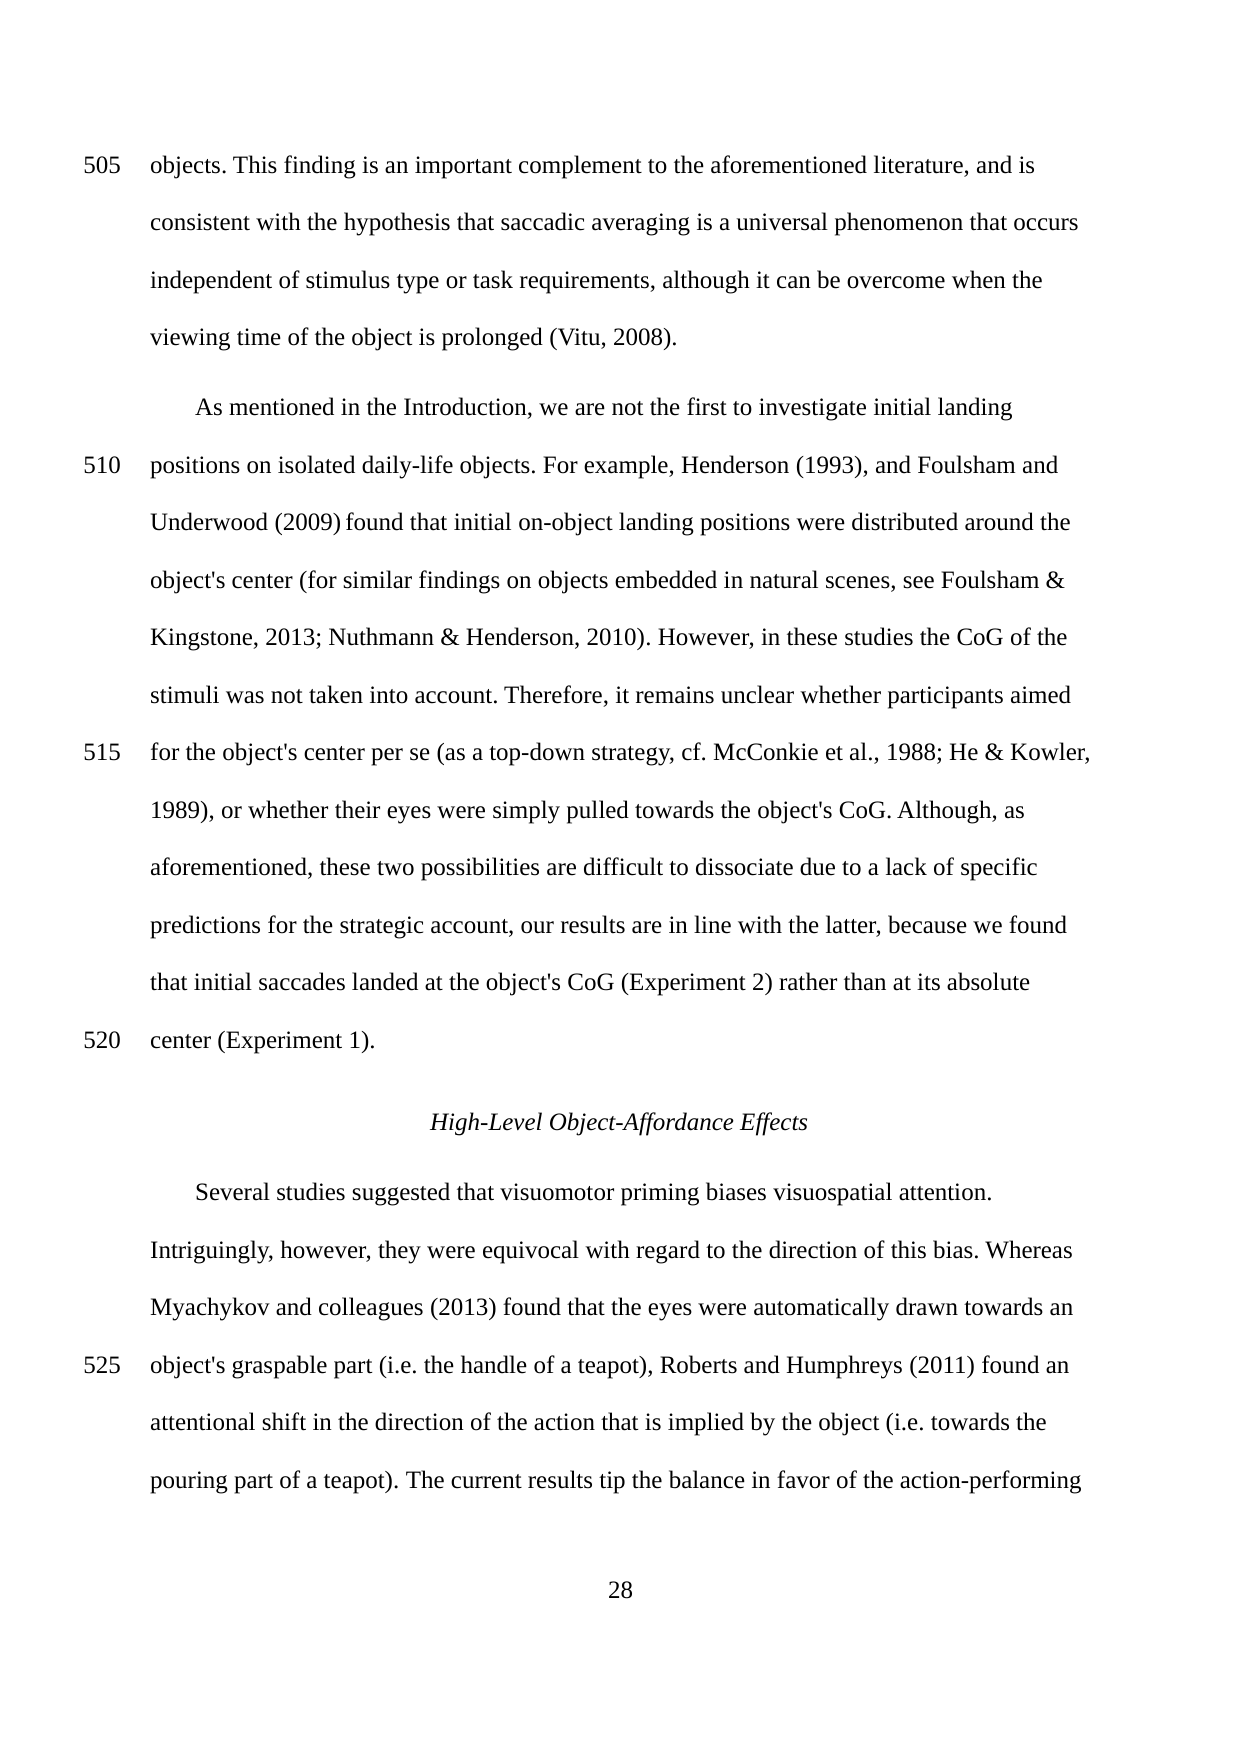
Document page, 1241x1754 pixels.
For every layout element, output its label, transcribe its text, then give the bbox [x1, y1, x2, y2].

text objects. This finding is an important complement to the aforementioned literature, and is consistent with the hypothesis that saccadic averaging is a universal phenomenon that occurs independent of stimulus type or task requirements, although it can be overcome when the viewing time of the object is prolonged (Vitu, 2008). [150, 150, 1091, 351]
text As mentioned in the Introduction, we are not the first to investigate initial landing positions on isolated daily-life objects. For example, Henderson (1993), and Foulsham and Underwood (2009) found that initial on-object landing positions were distributed around the object's center (for similar findings on objects embedded in natural scenes, see Foulsham & Kingstone, 2013; Nuthmann & Henderson, 2010). However, in these studies the CoG of the stimuli was not taken into account. Therefore, it remains unclear whether participants aimed for the object's center per se (as a top-down strategy, cf. McConkie et al., 1988; He & Kowler, 1989), or whether their eyes were simply pulled towards the object's CoG. Although, as aforementioned, these two possibilities are difficult to dissociate due to a lack of specific predictions for the strategic account, our results are in line with the latter, because we found that initial saccades landed at the object's CoG (Experiment 2) rather than at its absolute center (Experiment 1). [150, 392, 1091, 1054]
subtitle High-Level Object-Affordance Effects [150, 1107, 1091, 1136]
text Several studies suggested that visuomotor priming biases visuospatial attention. Intriguingly, however, they were equivocal with regard to the direction of this bias. Whereas Myachykov and colleagues (2013) found that the eyes were automatically drawn towards an object's graspable part (i.e. the handle of a teapot), Roberts and Humphreys (2011) found an attentional shift in the direction of the action that is implied by the object (i.e. towards the pouring part of a teapot). The current results tip the balance in favor of the action-performing [150, 1177, 1091, 1494]
